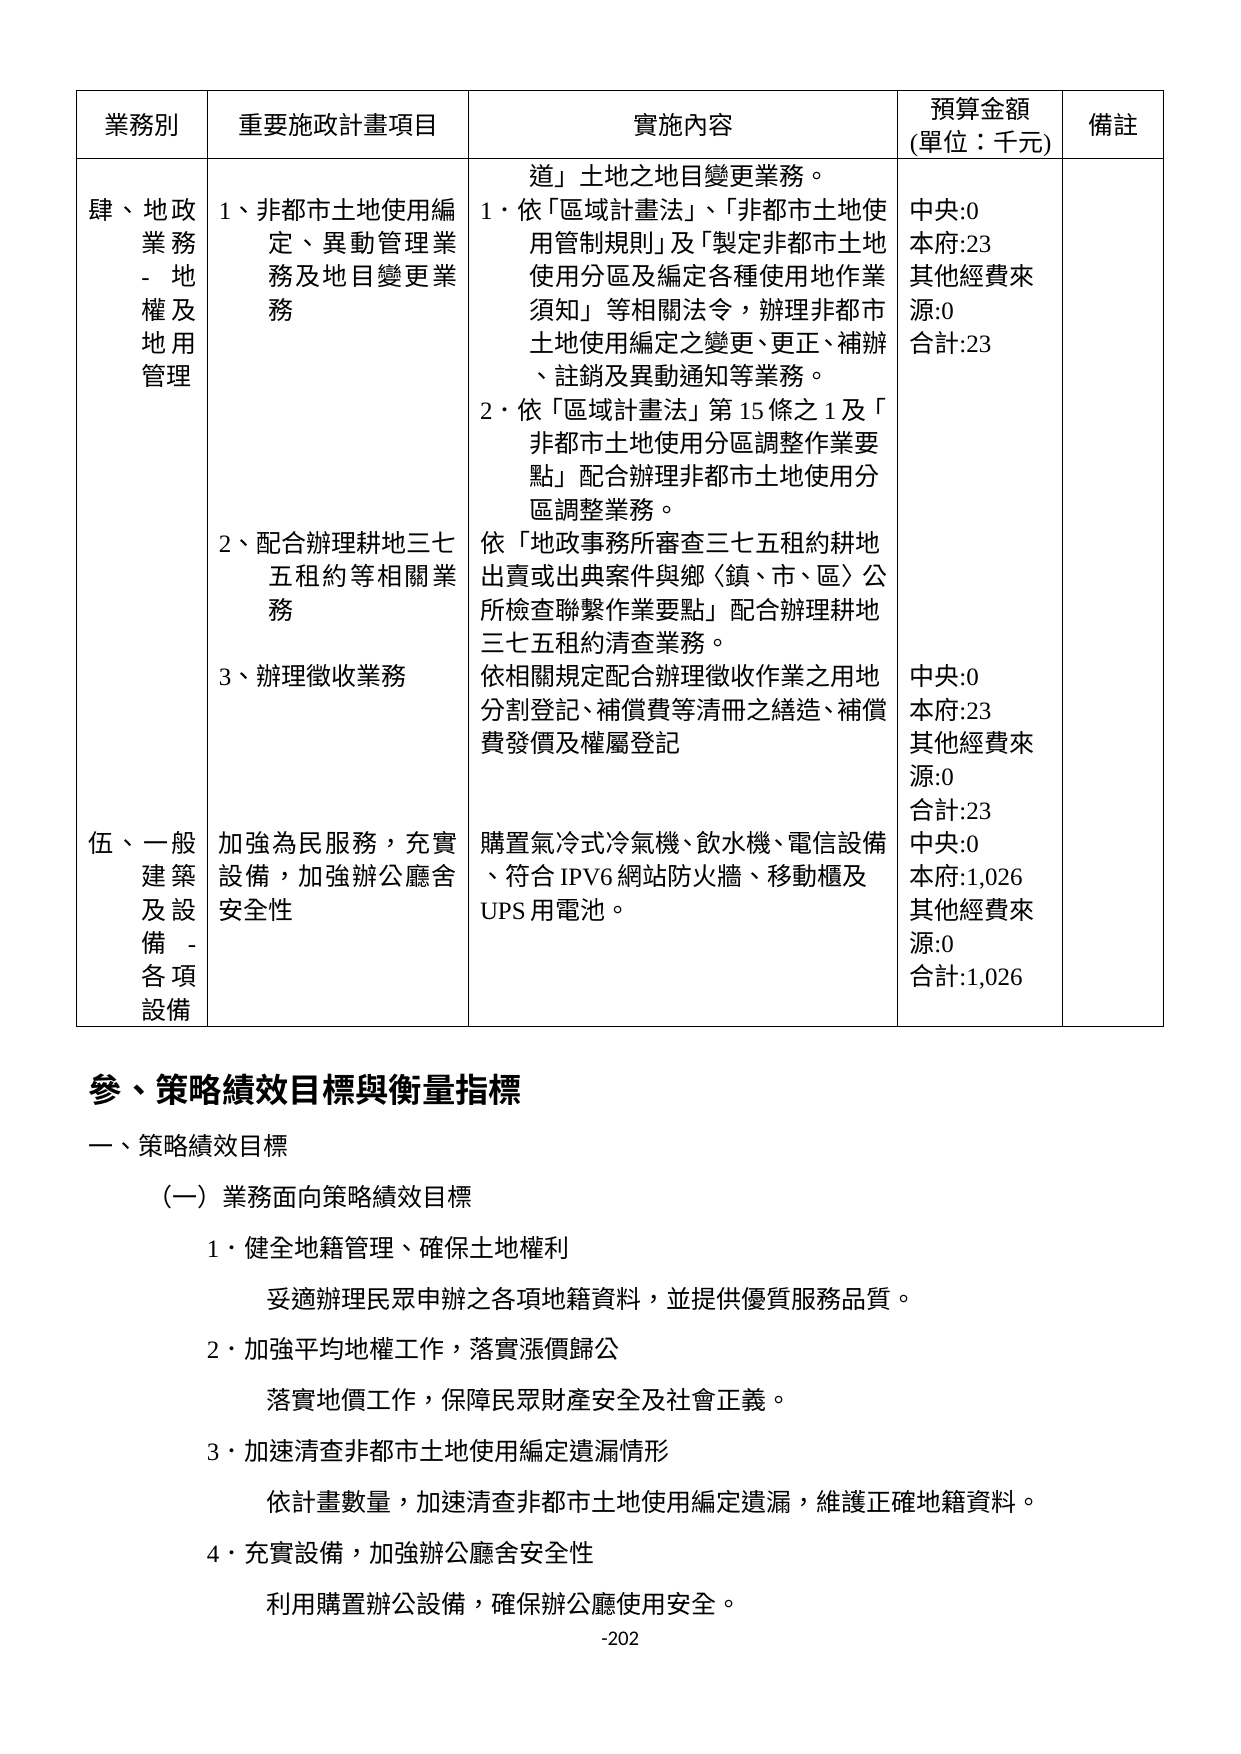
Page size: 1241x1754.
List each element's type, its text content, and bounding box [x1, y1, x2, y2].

table_header 業務別 [77, 91, 207, 158]
text 參、策略績效目標與衡量指標 [88, 1064, 1152, 1112]
table_cell [77, 526, 207, 659]
table_cell [1063, 526, 1163, 659]
table_cell 配合辦理耕地三七五租約等相關業務 [208, 526, 468, 659]
table_cell [1063, 159, 1163, 192]
table_cell [1063, 826, 1163, 1026]
table_cell 依「區域計畫法」、「非都市土地使用管制規則」及「製定非都市土地使用分區及編定各種使用地作業須知」等相關法令，辦理非都市土地使用編定之變更、更正、補辦、註銷及異動通知等業務。 依「區域計畫法」第15條之1及「非都市土地使用分區調整作業要點」配合辦理非都市土地使用分區調整業務。 [469, 193, 897, 526]
table_cell 中央:0 本府:1,026 其他經費來源:0 合計:1,026 [898, 826, 1062, 1026]
table_header 預算金額 (單位：千元) [898, 91, 1062, 158]
table_cell 依相關規定配合辦理徵收作業之用地分割登記、補償費等清冊之繕造、補償費發價及權屬登記 [469, 659, 897, 826]
table_cell 肆、地政業務-地權及地用管理 [77, 193, 207, 526]
table_cell [1063, 659, 1163, 826]
text 落實地價工作，保障民眾財產安全及社會正義。 [266, 1381, 1152, 1417]
table_cell 中央:0 本府:23 其他經費來源:0 合計:23 [898, 659, 1062, 826]
table_header 備註 [1063, 91, 1163, 158]
table_cell [898, 159, 1062, 192]
text （一）業務面向策略績效目標 [148, 1177, 1152, 1214]
text 妥適辦理民眾申辦之各項地籍資料，並提供優質服務品質。 [266, 1279, 1152, 1315]
table_cell 道」土地之地目變更業務。 [469, 159, 897, 192]
table_cell 中央:0 本府:23 其他經費來源:0 合計:23 [898, 193, 1062, 526]
table_cell 辦理徵收業務 [208, 659, 468, 826]
table_cell 非都市土地使用編定、異動管理業務及地目變更業務 [208, 193, 468, 526]
table_cell 加強為民服務，充實設備，加強辦公廳舍安全性 [208, 826, 468, 1026]
table_cell 購置氣冷式冷氣機、飲水機、電信設備、符合IPV6網站防火牆、移動櫃及UPS用電池。 [469, 826, 897, 1026]
list 加速清查非都市土地使用編定遺漏情形 [207, 1432, 1152, 1468]
list 充實設備，加強辦公廳舍安全性 [207, 1533, 1152, 1569]
table_cell [898, 526, 1062, 659]
table_cell [77, 159, 207, 192]
text 依計畫數量，加速清查非都市土地使用編定遺漏，維護正確地籍資料。 [266, 1482, 1152, 1519]
list 健全地籍管理、確保土地權利 [207, 1228, 1152, 1264]
table_header 實施內容 [469, 91, 897, 158]
table_cell [208, 159, 468, 192]
table_cell 依「地政事務所審查三七五租約耕地出賣或出典案件與鄉〈鎮、市、區〉公所檢查聯繫作業要點」配合辦理耕地三七五租約清查業務。 [469, 526, 897, 659]
text 一、策略績效目標 [88, 1127, 1152, 1163]
list 加強平均地權工作，落實漲價歸公 [207, 1330, 1152, 1366]
table_cell [1063, 193, 1163, 526]
text 利用購置辦公設備，確保辦公廳使用安全。 [266, 1584, 1152, 1620]
table_cell [77, 659, 207, 826]
table_header 重要施政計畫項目 [208, 91, 468, 158]
table_cell 伍、一般建築及設備-各項設備 [77, 826, 207, 1026]
